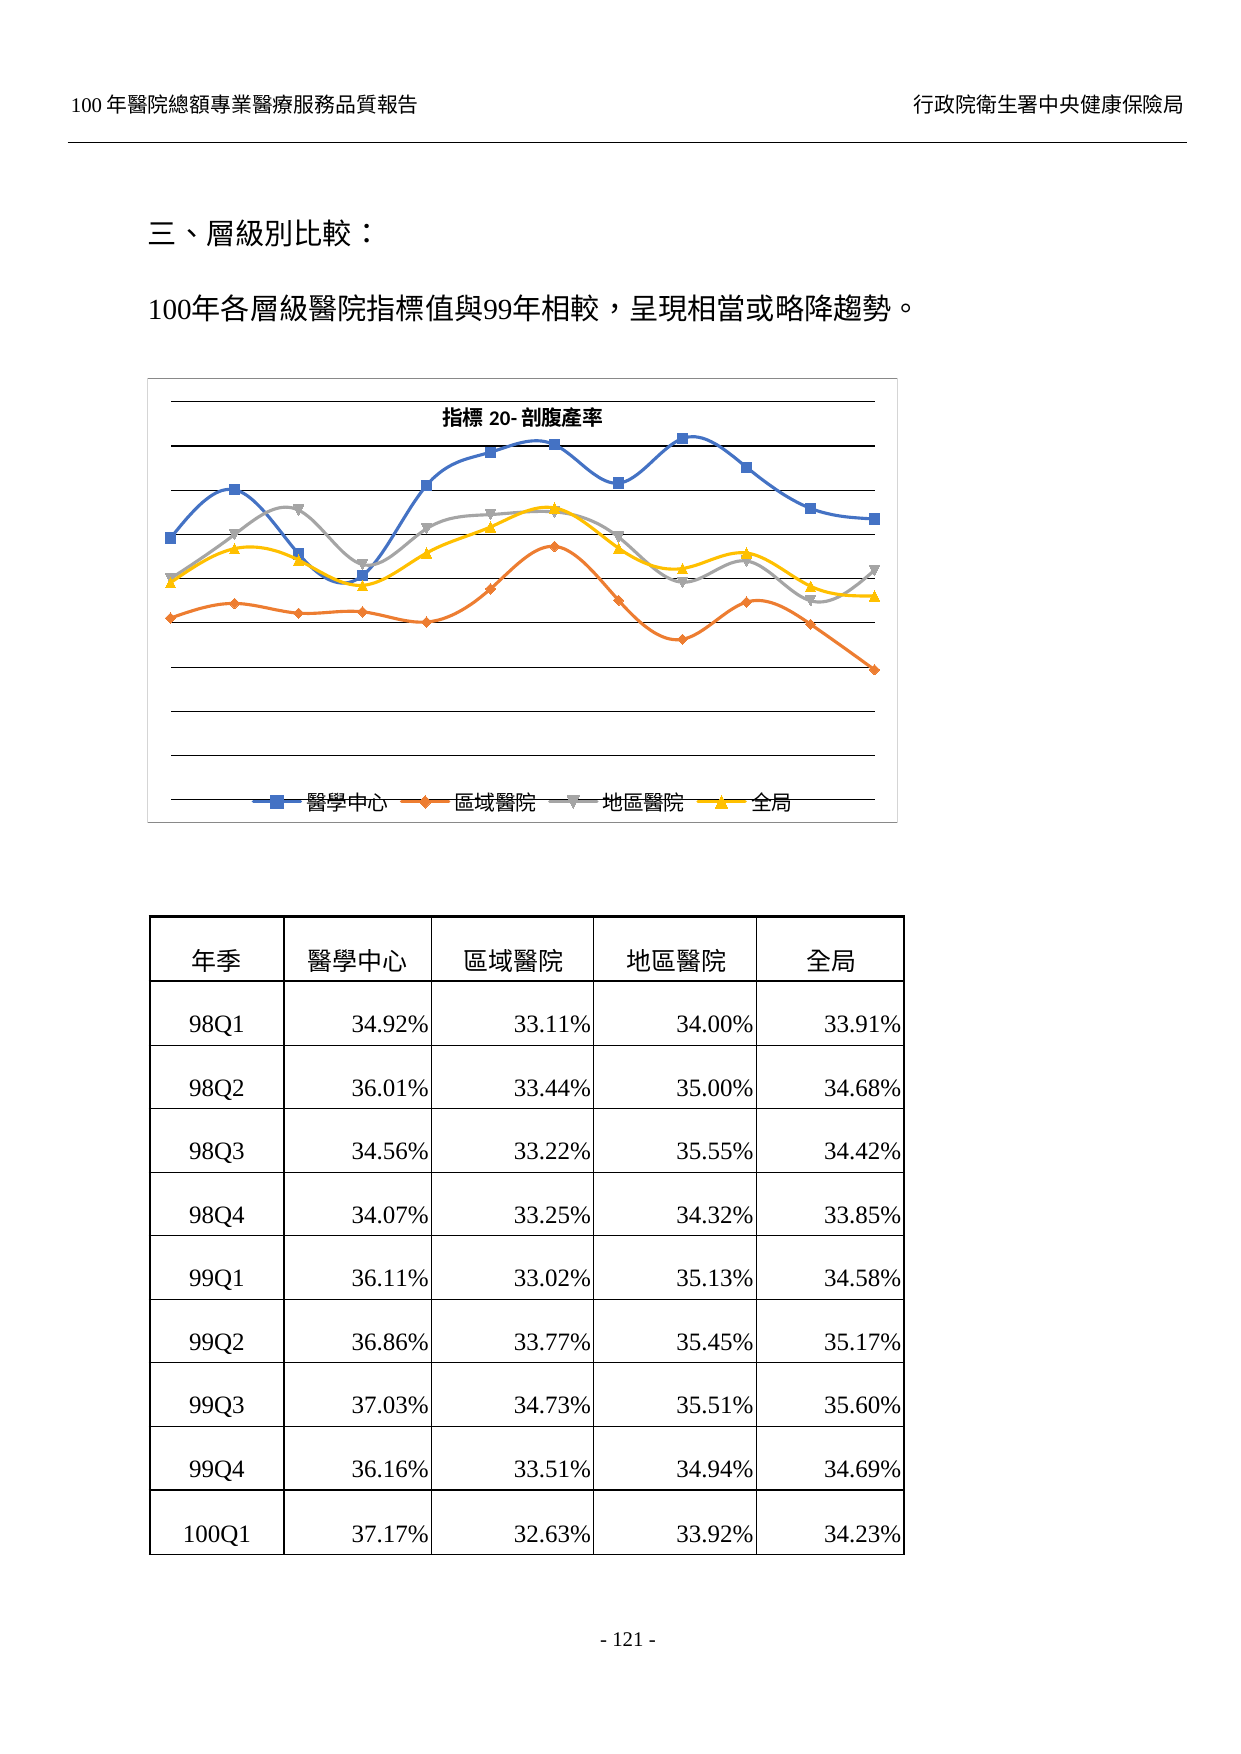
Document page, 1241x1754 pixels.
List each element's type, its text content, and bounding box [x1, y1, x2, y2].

table_header 區域醫院 [432, 918, 593, 980]
table_cell 99Q3 [151, 1363, 283, 1426]
table_cell 98Q3 [151, 1109, 283, 1172]
table_cell 34.00% [594, 982, 756, 1044]
table_cell 33.25% [432, 1173, 593, 1235]
table_header 地區醫院 [594, 918, 756, 980]
table_cell 36.16% [285, 1427, 431, 1489]
table_header 醫學中心 [285, 918, 431, 980]
table_cell 98Q2 [151, 1046, 283, 1108]
table_cell 33.11% [432, 982, 593, 1044]
table_cell 34.07% [285, 1173, 431, 1235]
table_cell 99Q2 [151, 1300, 283, 1362]
table_cell 34.58% [757, 1236, 903, 1299]
table_cell 98Q1 [151, 982, 283, 1044]
table_cell 34.73% [432, 1363, 593, 1426]
table_cell 34.32% [594, 1173, 756, 1235]
table_cell 100Q1 [151, 1491, 283, 1554]
table_cell 35.13% [594, 1236, 756, 1299]
table_cell 33.91% [757, 982, 903, 1044]
table_cell 36.11% [285, 1236, 431, 1299]
table_cell 32.63% [432, 1491, 593, 1554]
text 三、層級別比較： [148, 190, 1107, 253]
table_cell 98Q4 [151, 1173, 283, 1235]
table_cell 99Q1 [151, 1236, 283, 1299]
table_cell 35.55% [594, 1109, 756, 1172]
table_cell 34.23% [757, 1491, 903, 1554]
table_cell 37.17% [285, 1491, 431, 1554]
table_header 年季 [151, 918, 283, 980]
table_cell 34.56% [285, 1109, 431, 1172]
table_cell 34.42% [757, 1109, 903, 1172]
table_cell 35.60% [757, 1363, 903, 1426]
table_cell 33.77% [432, 1300, 593, 1362]
table_cell 34.94% [594, 1427, 756, 1489]
table_cell 33.22% [432, 1109, 593, 1172]
table_cell 99Q4 [151, 1427, 283, 1489]
table_cell 36.01% [285, 1046, 431, 1108]
table_cell 35.00% [594, 1046, 756, 1108]
table_cell 34.92% [285, 982, 431, 1044]
table_header 全局 [757, 918, 903, 980]
table_cell 34.68% [757, 1046, 903, 1108]
table_cell 35.17% [757, 1300, 903, 1362]
table_cell 37.03% [285, 1363, 431, 1426]
table_cell 35.45% [594, 1300, 756, 1362]
table_cell 33.51% [432, 1427, 593, 1489]
table_cell 33.02% [432, 1236, 593, 1299]
table_cell 33.44% [432, 1046, 593, 1108]
table_cell 33.85% [757, 1173, 903, 1235]
table_cell 33.92% [594, 1491, 756, 1554]
text 100年各層級醫院指標值與99年相較，呈現相當或略降趨勢。 [148, 265, 1107, 328]
table_cell 36.86% [285, 1300, 431, 1362]
table_cell 35.51% [594, 1363, 756, 1426]
table_cell 34.69% [757, 1427, 903, 1489]
